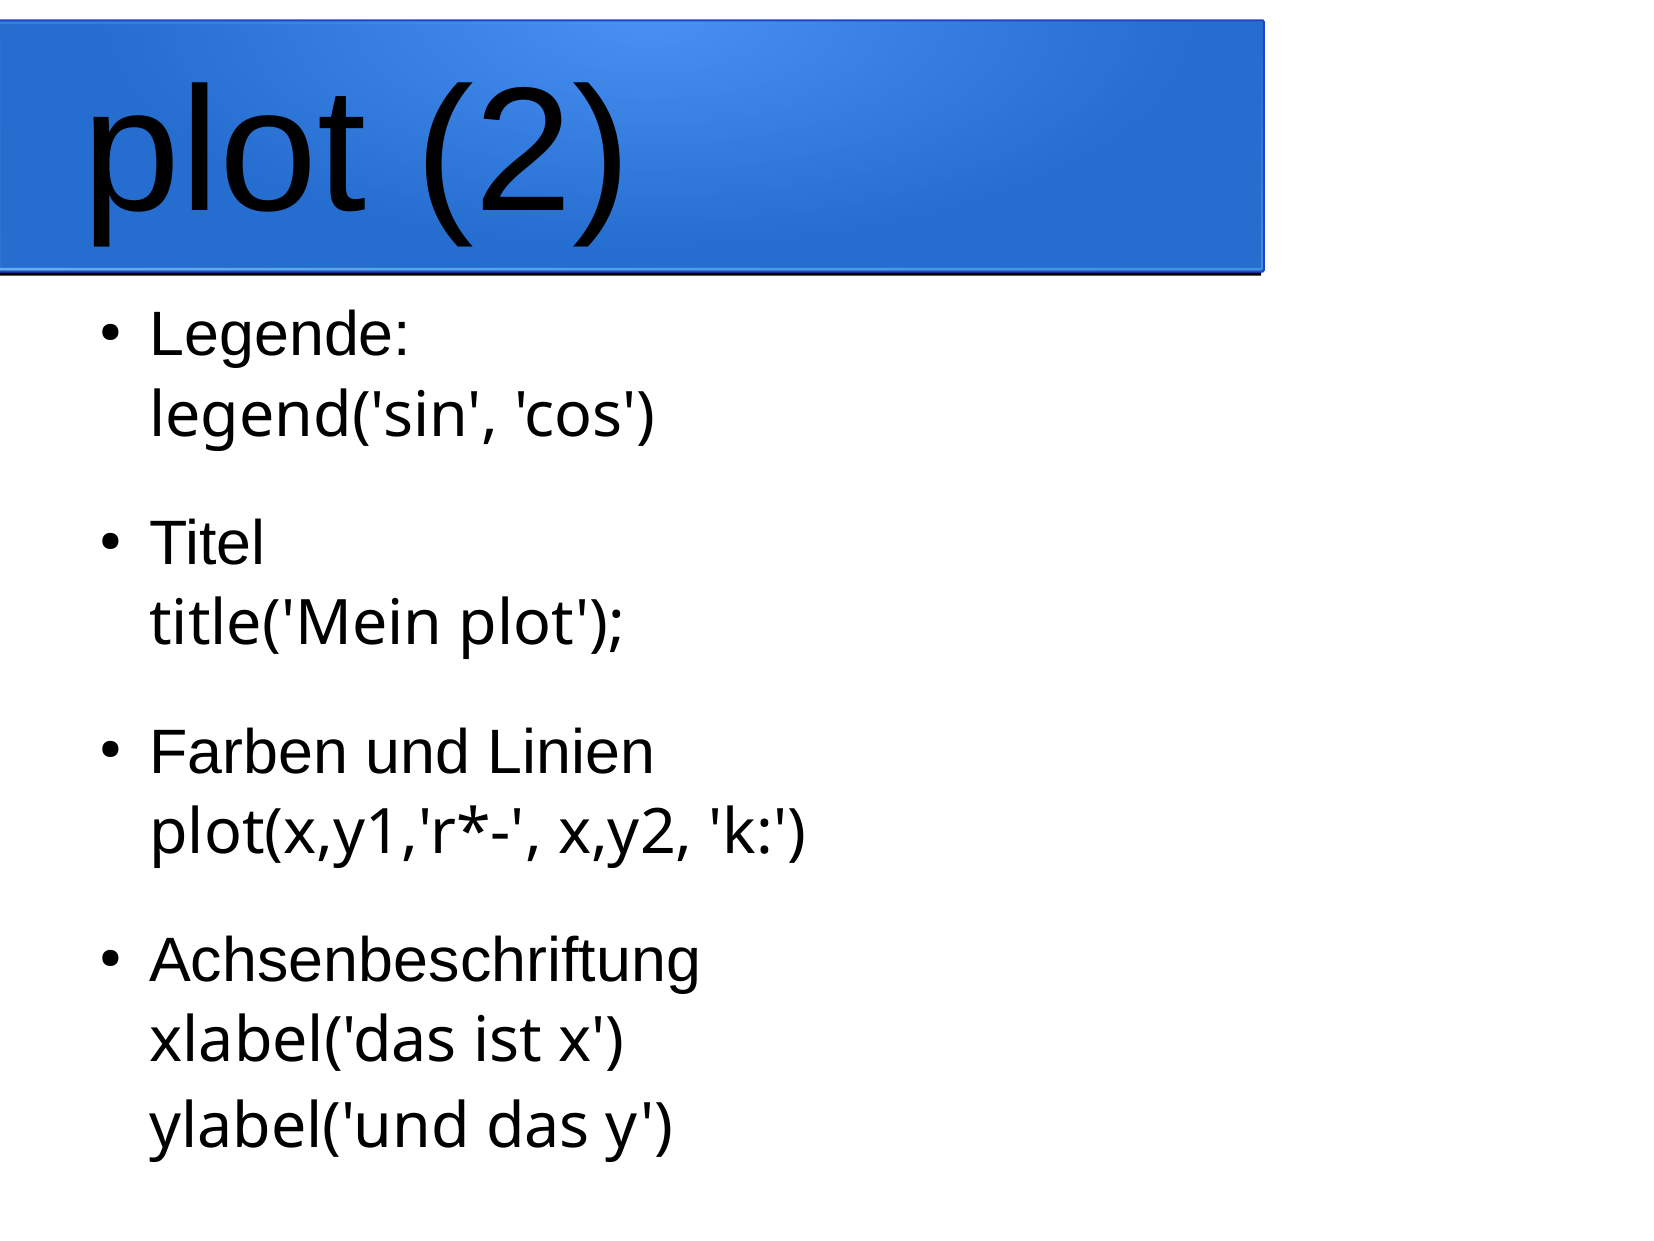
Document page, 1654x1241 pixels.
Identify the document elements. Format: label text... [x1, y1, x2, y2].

title plot (2) [82, 47, 1235, 252]
list Legende: legend('sin', 'cos') Titel title('Mein plot'); Farben und Linien plot(x,y1,'r*-', x,y2, 'k:') Achsenbeschriftung xlabel('das ist x') ylabel('und das y') [82, 299, 1571, 1171]
